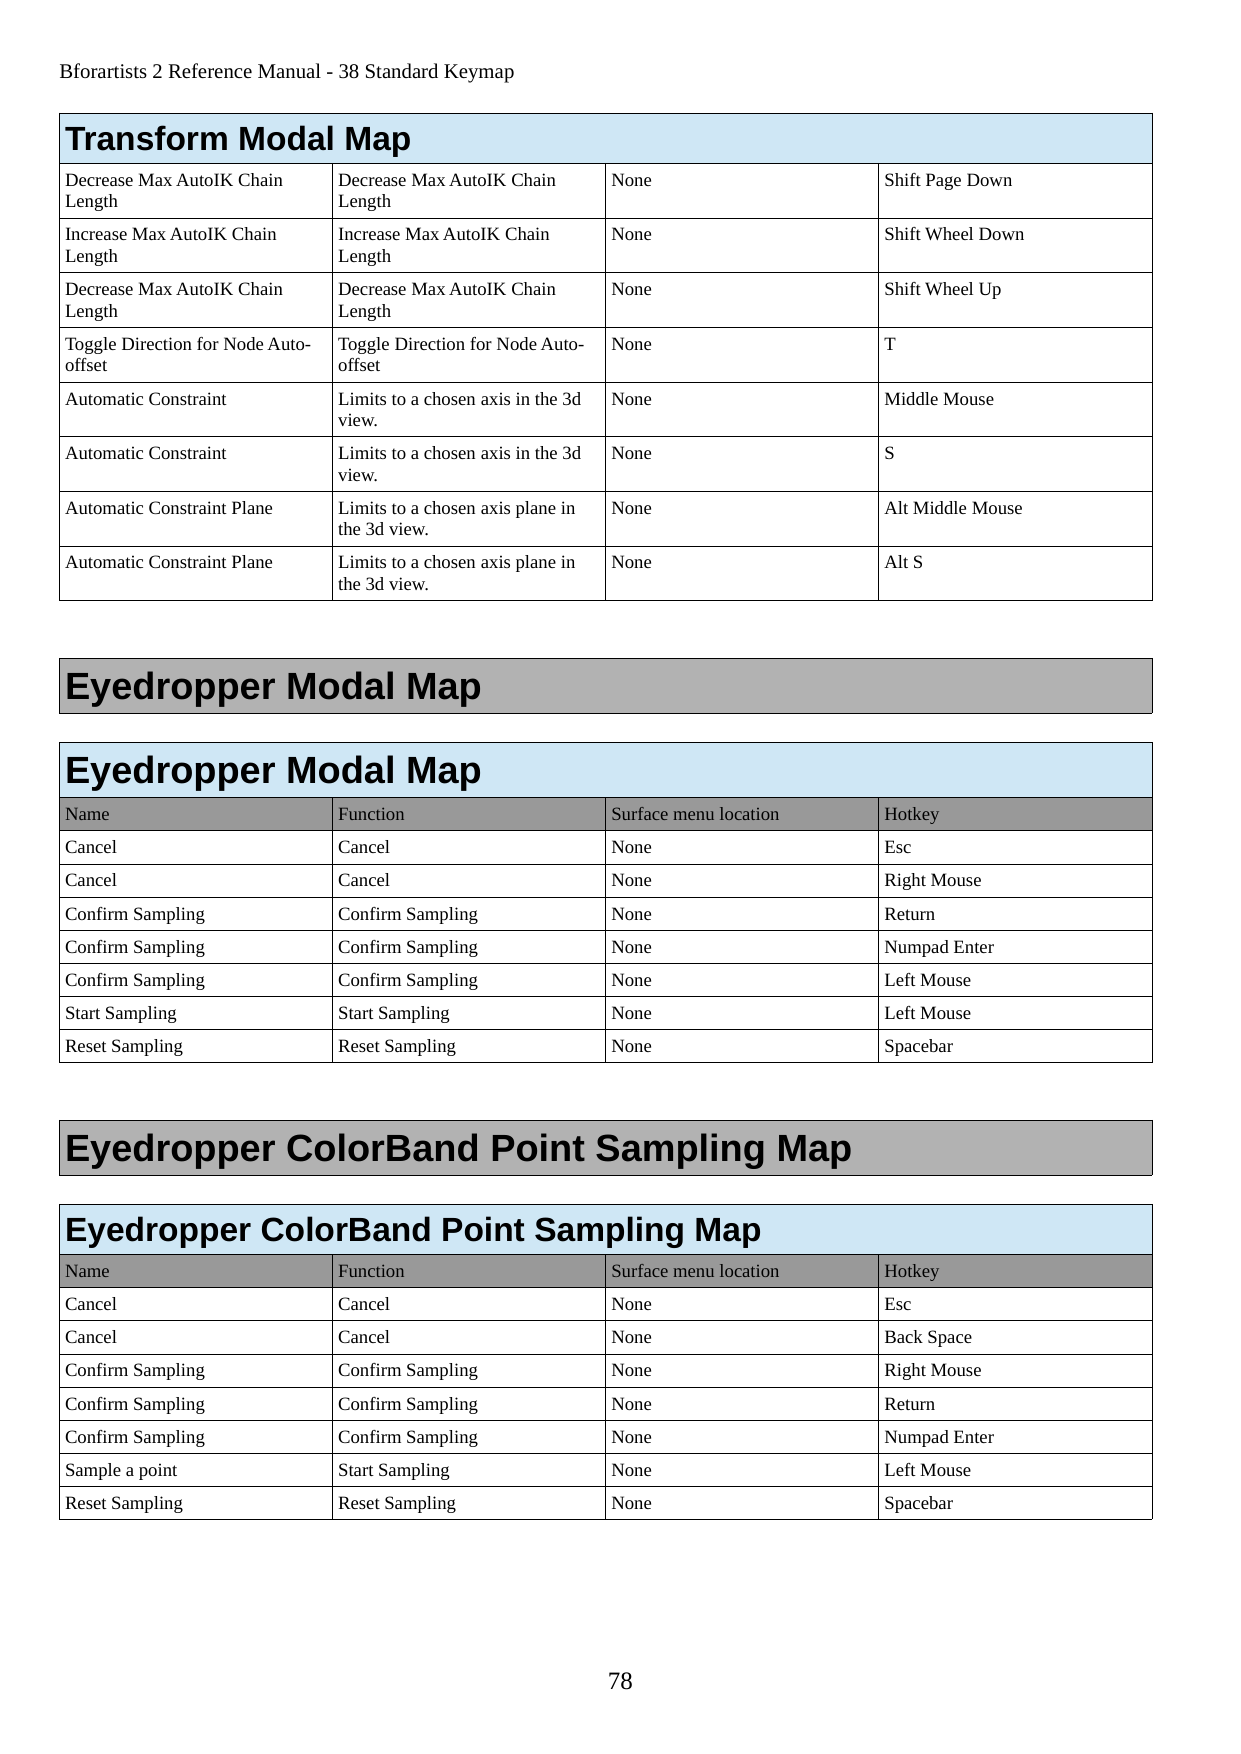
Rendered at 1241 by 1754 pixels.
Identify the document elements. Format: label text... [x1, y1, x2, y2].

table_cell None [606, 997, 878, 1029]
table_cell Limits to a chosen axis plane in the 3d view. [333, 547, 605, 600]
table_cell Surface menu location [606, 798, 878, 830]
table_cell Return [879, 898, 1152, 930]
table_cell Automatic Constraint Plane [60, 492, 332, 546]
table_cell Hotkey [879, 798, 1152, 830]
table_cell Confirm Sampling [333, 1388, 605, 1420]
table_cell Middle Mouse [879, 383, 1152, 436]
table_cell Function [333, 1255, 605, 1287]
table_cell S [879, 437, 1152, 491]
table_cell Numpad Enter [879, 931, 1152, 963]
table_cell Toggle Direction for Node Auto-offset [333, 328, 605, 382]
table_cell Cancel [333, 865, 605, 897]
table_cell None [606, 1321, 878, 1353]
table_cell Right Mouse [879, 865, 1152, 897]
table_cell Limits to a chosen axis plane in the 3d view. [333, 492, 605, 546]
table_cell Limits to a chosen axis in the 3d view. [333, 437, 605, 491]
table_cell Decrease Max AutoIK Chain Length [60, 273, 332, 327]
table_cell Right Mouse [879, 1355, 1152, 1387]
table_cell Reset Sampling [333, 1030, 605, 1062]
table_cell Cancel [60, 1321, 332, 1353]
table_cell None [606, 931, 878, 963]
table_cell Decrease Max AutoIK Chain Length [333, 164, 605, 217]
table_cell Confirm Sampling [60, 898, 332, 930]
table_cell Increase Max AutoIK Chain Length [60, 219, 332, 272]
table_cell Confirm Sampling [60, 1421, 332, 1453]
table_cell Shift Wheel Down [879, 219, 1152, 272]
table_cell Spacebar [879, 1030, 1152, 1062]
table_cell Left Mouse [879, 1454, 1152, 1486]
table_cell None [606, 1454, 878, 1486]
table_cell Numpad Enter [879, 1421, 1152, 1453]
table_cell Shift Wheel Up [879, 273, 1152, 327]
table_cell Automatic Constraint [60, 383, 332, 436]
table_cell Cancel [60, 865, 332, 897]
table_cell Sample a point [60, 1454, 332, 1486]
table_cell Cancel [333, 831, 605, 863]
table_cell None [606, 1388, 878, 1420]
table_cell Confirm Sampling [60, 964, 332, 996]
table_cell Surface menu location [606, 1255, 878, 1287]
table_cell None [606, 219, 878, 272]
table_cell Increase Max AutoIK Chain Length [333, 219, 605, 272]
table_cell None [606, 1030, 878, 1062]
table_cell Cancel [333, 1288, 605, 1320]
table_cell None [606, 1288, 878, 1320]
table_cell Confirm Sampling [333, 1421, 605, 1453]
table_cell None [606, 898, 878, 930]
table_cell Limits to a chosen axis in the 3d view. [333, 383, 605, 436]
table_cell Cancel [60, 1288, 332, 1320]
table_cell Automatic Constraint [60, 437, 332, 491]
table_cell Return [879, 1388, 1152, 1420]
table_cell None [606, 547, 878, 600]
table_cell Reset Sampling [60, 1487, 332, 1519]
table_cell Name [60, 798, 332, 830]
table_cell None [606, 437, 878, 491]
table_cell None [606, 383, 878, 436]
table_cell None [606, 164, 878, 217]
table_cell Cancel [333, 1321, 605, 1353]
table_cell Function [333, 798, 605, 830]
table_cell Shift Page Down [879, 164, 1152, 217]
table_cell None [606, 328, 878, 382]
table_cell Reset Sampling [60, 1030, 332, 1062]
table_header Eyedropper Modal Map [60, 659, 1152, 713]
table_cell None [606, 865, 878, 897]
table_cell None [606, 1487, 878, 1519]
table_cell Esc [879, 1288, 1152, 1320]
table_cell Left Mouse [879, 997, 1152, 1029]
table_cell None [606, 1421, 878, 1453]
table_cell Start Sampling [60, 997, 332, 1029]
table_cell Automatic Constraint Plane [60, 547, 332, 600]
table_cell Confirm Sampling [333, 964, 605, 996]
table_header Eyedropper ColorBand Point Sampling Map [60, 1121, 1152, 1175]
table_cell Confirm Sampling [60, 1388, 332, 1420]
table_cell Confirm Sampling [333, 931, 605, 963]
table_cell Spacebar [879, 1487, 1152, 1519]
table_header Transform Modal Map [60, 114, 1152, 163]
table_cell Start Sampling [333, 997, 605, 1029]
table_cell Left Mouse [879, 964, 1152, 996]
table_cell None [606, 1355, 878, 1387]
table_cell Decrease Max AutoIK Chain Length [333, 273, 605, 327]
table_cell Hotkey [879, 1255, 1152, 1287]
table_cell Start Sampling [333, 1454, 605, 1486]
table_cell Confirm Sampling [333, 898, 605, 930]
table_cell None [606, 964, 878, 996]
table_cell None [606, 273, 878, 327]
table_cell Back Space [879, 1321, 1152, 1353]
table_cell T [879, 328, 1152, 382]
table_cell Cancel [60, 831, 332, 863]
table_cell Toggle Direction for Node Auto-offset [60, 328, 332, 382]
table_cell None [606, 492, 878, 546]
table_cell Alt S [879, 547, 1152, 600]
table_header Eyedropper Modal Map [60, 743, 1152, 797]
table_cell Reset Sampling [333, 1487, 605, 1519]
table_header Eyedropper ColorBand Point Sampling Map [60, 1205, 1152, 1254]
table_cell Confirm Sampling [60, 931, 332, 963]
table_cell Decrease Max AutoIK Chain Length [60, 164, 332, 217]
table_cell Name [60, 1255, 332, 1287]
table_cell Alt Middle Mouse [879, 492, 1152, 546]
table_cell None [606, 831, 878, 863]
table_cell Confirm Sampling [60, 1355, 332, 1387]
table_cell Esc [879, 831, 1152, 863]
table_cell Confirm Sampling [333, 1355, 605, 1387]
